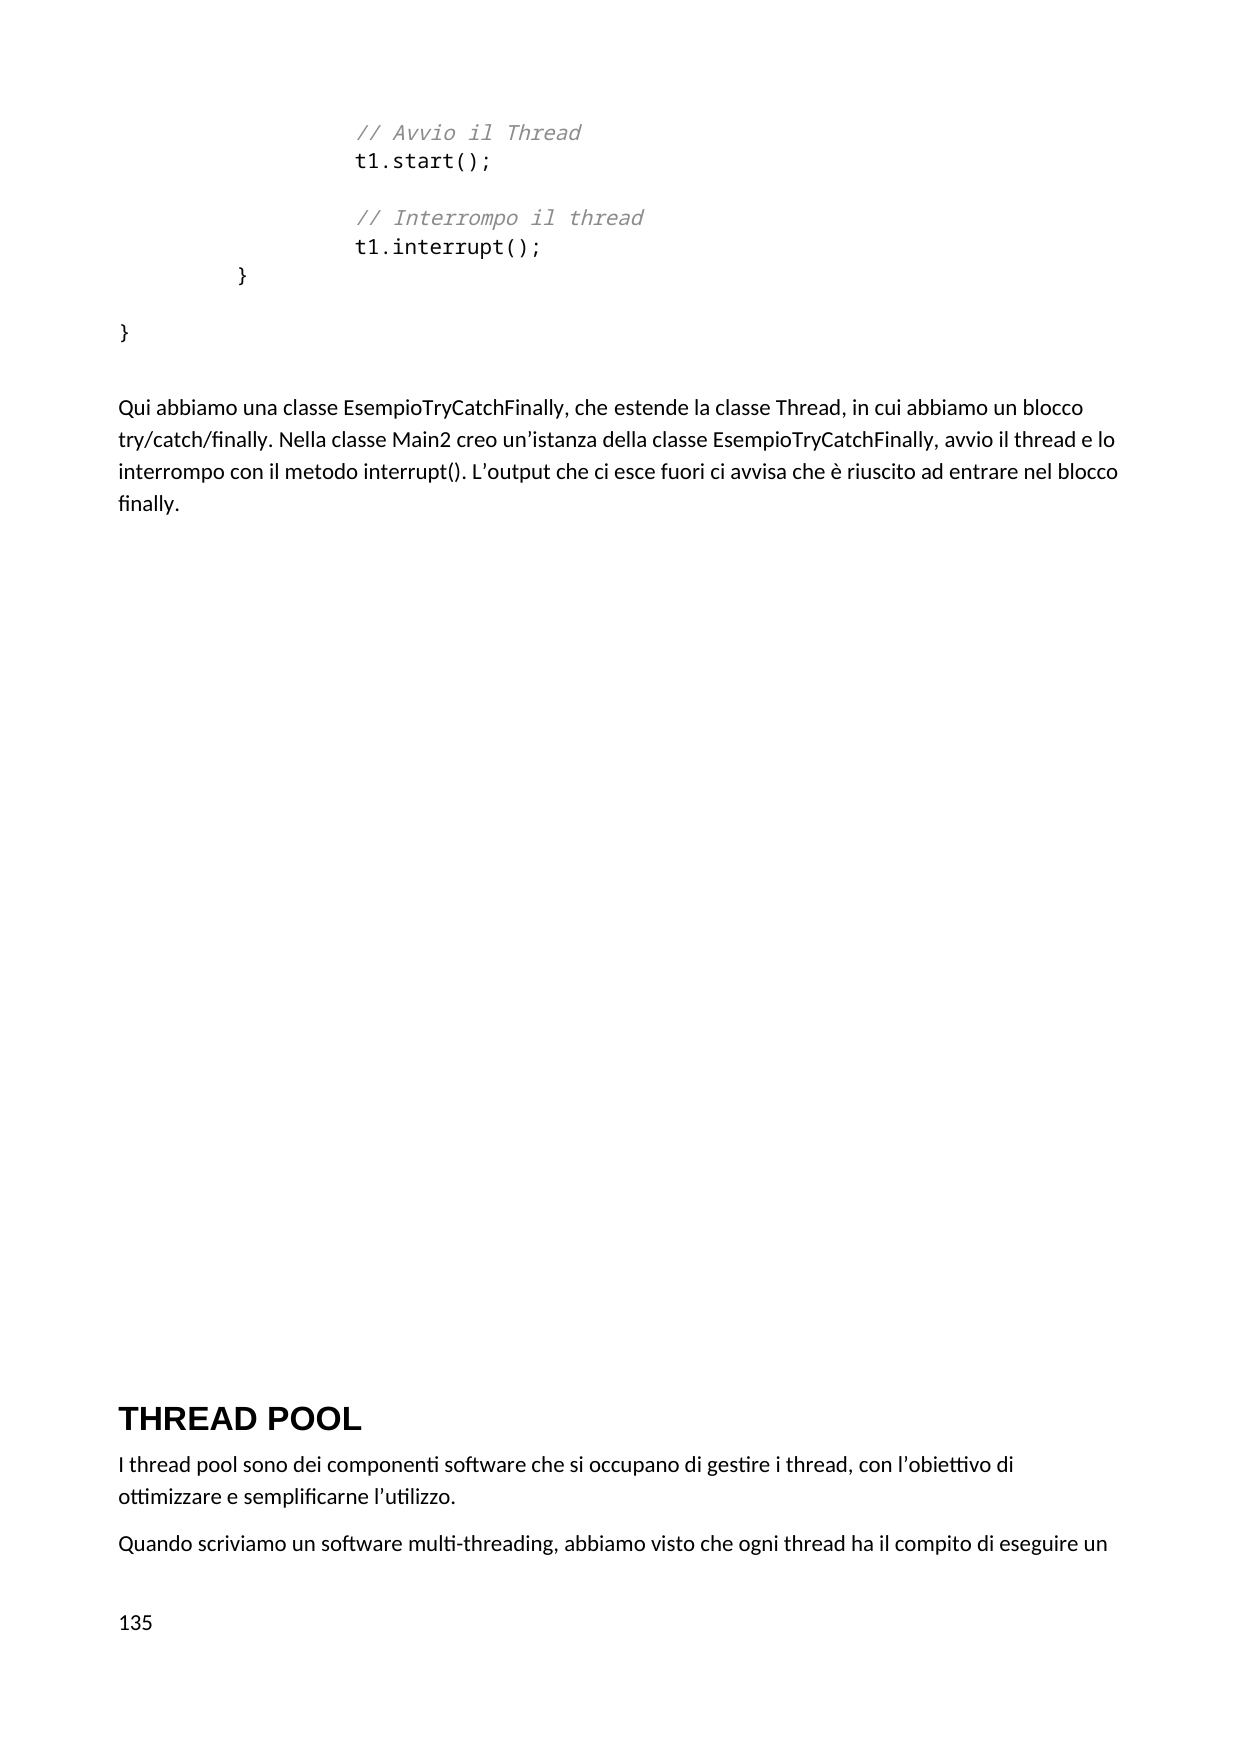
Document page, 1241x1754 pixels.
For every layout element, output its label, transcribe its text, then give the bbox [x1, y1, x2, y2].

text Quando scriviamo un software multi-threading, abbiamo visto che ogni thread ha il compito di eseguire un [118, 1529, 1122, 1557]
subtitle THREAD POOL [118, 1399, 1122, 1438]
text Qui abbiamo una classe EsempioTryCatchFinally, che estende la classe Thread, in cui abbiamo un blocco try/catch/finally. Nella classe Main2 creo un’istanza della classe EsempioTryCatchFinally, avvio il thread e lo interrompo con il metodo interrupt(). L’output che ci esce fuori ci avvisa che è riuscito ad entrare nel blocco finally. [118, 393, 1122, 517]
text I thread pool sono dei componenti software che si occupano di gestire i thread, con l’obiettivo di ottimizzare e semplificarne l’utilizzo. [118, 1450, 1122, 1510]
text // Avvio il Thread t1.start(); // Interrompo il thread t1.interrupt(); } } [118, 118, 1122, 346]
